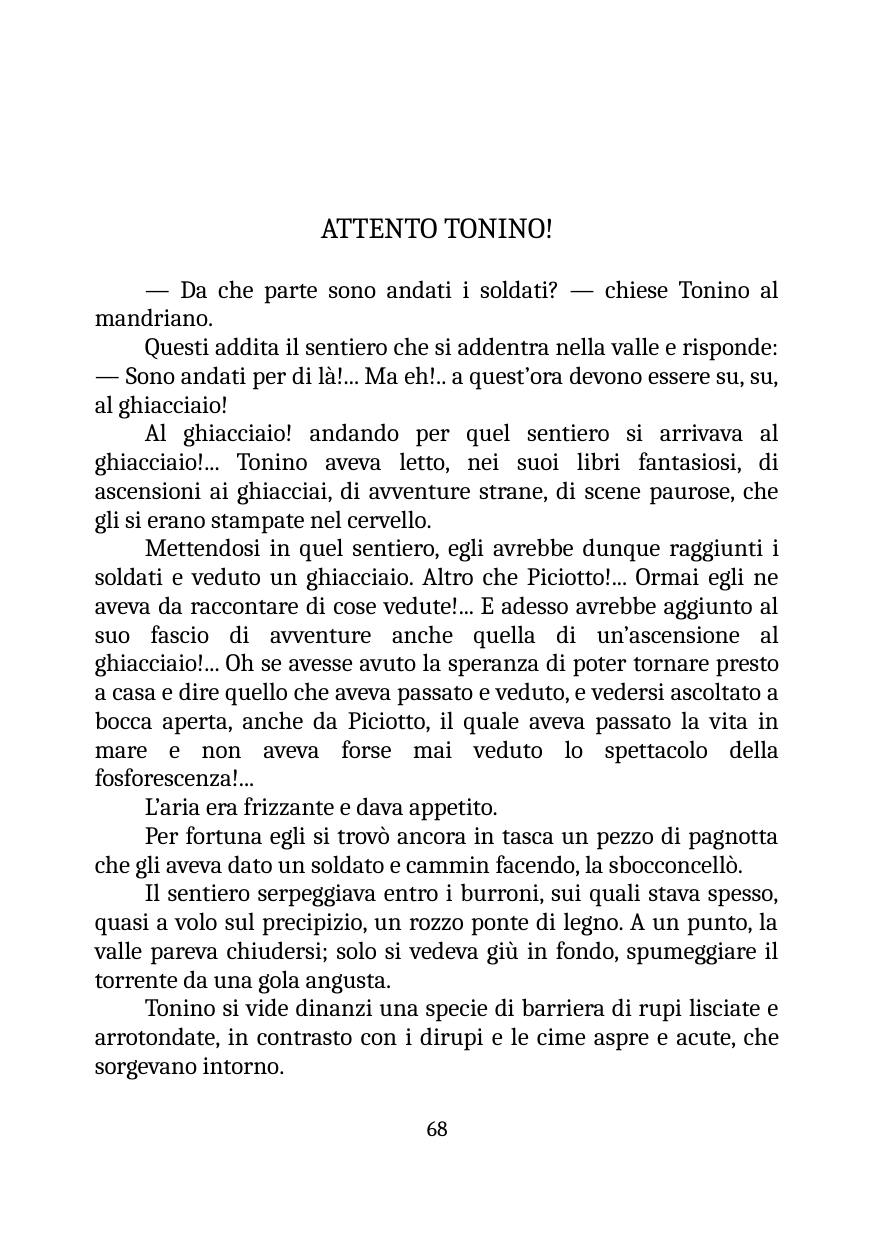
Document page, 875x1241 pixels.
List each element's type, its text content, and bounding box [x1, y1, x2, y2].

text Al ghiacciaio! andando per quel sentiero si arrivava al ghiacciaio!... Tonino aveva letto, nei suoi libri fantasiosi, di ascensioni ai ghiacciai, di avventure strane, di scene paurose, che gli si erano stampate nel cervello. [94, 419, 779, 534]
text Mettendosi in quel sentiero, egli avrebbe dunque raggiunti i soldati e veduto un ghiacciaio. Altro che Piciotto!... Ormai egli ne aveva da raccontare di cose vedute!... E adesso avrebbe aggiunto al suo fascio di avventure anche quella di un’ascensione al ghiacciaio!... Oh se avesse avuto la speranza di poter tornare presto a casa e dire quello che aveva passato e veduto, e vedersi ascoltato a bocca aperta, anche da Piciotto, il quale aveva passato la vita in mare e non aveva forse mai veduto lo spettacolo della fosforescenza!... [94, 534, 779, 793]
text Il sentiero serpeggiava entro i burroni, sui quali stava spesso, quasi a volo sul precipizio, un rozzo ponte di legno. A un punto, la valle pareva chiudersi; solo si vedeva giù in fondo, spumeggiare il torrente da una gola angusta. [94, 879, 779, 994]
text Questi addita il sentiero che si addentra nella valle e risponde: — Sono andati per di là!... Ma eh!.. a quest’ora devono essere su, su, al ghiacciaio! [94, 333, 779, 419]
text L’aria era frizzante e dava appetito. [94, 793, 779, 822]
text — Da che parte sono andati i soldati? — chiese Tonino al mandriano. [94, 276, 779, 333]
subtitle ATTENTO TONINO! [94, 213, 779, 246]
text Tonino si vide dinanzi una specie di barriera di rupi lisciate e arrotondate, in contrasto con i dirupi e le cime aspre e acute, che sorgevano intorno. [94, 994, 779, 1081]
text Per fortuna egli si trovò ancora in tasca un pezzo di pagnotta che gli aveva dato un soldato e cammin facendo, la sbocconcellò. [94, 822, 779, 879]
